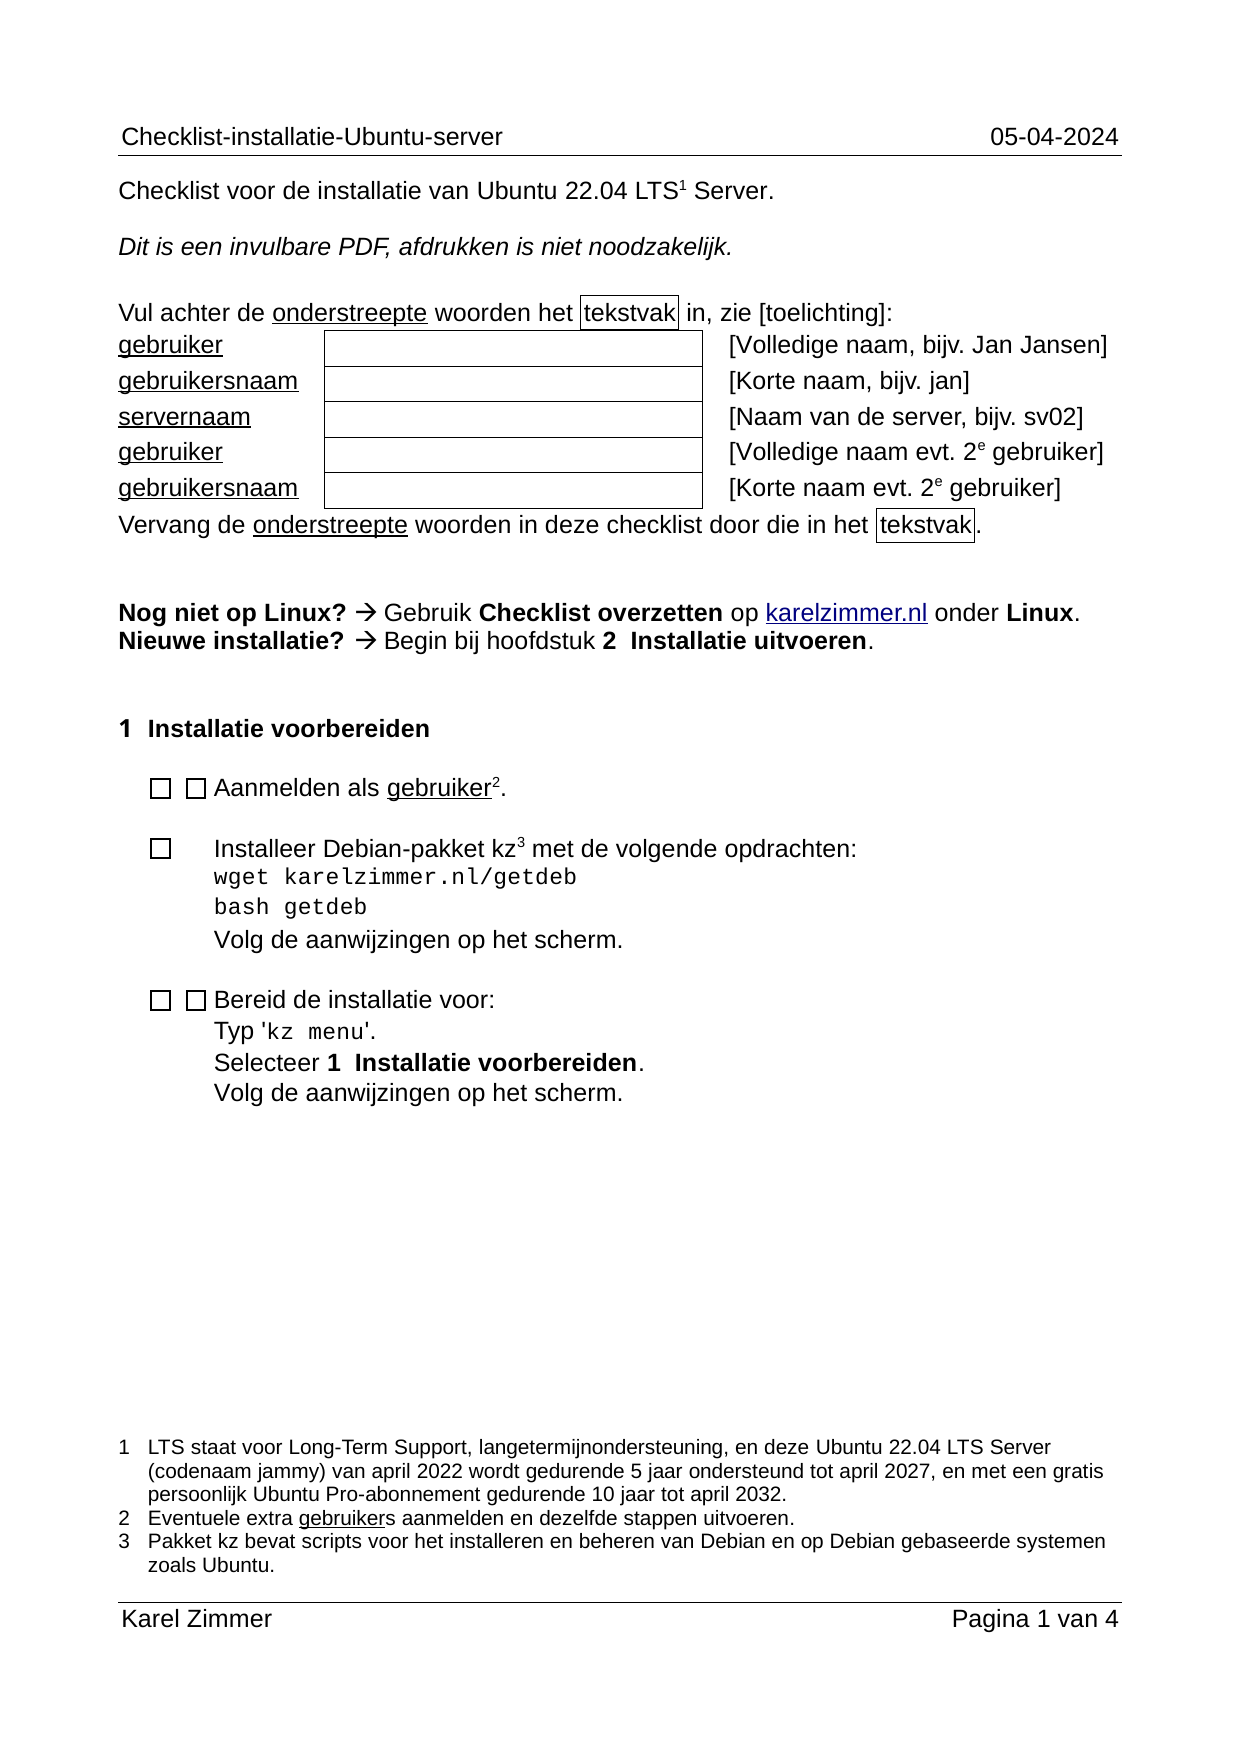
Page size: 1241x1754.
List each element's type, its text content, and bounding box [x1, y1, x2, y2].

text [Volledige naam evt. 2e gebruiker] [703, 437, 1122, 472]
table_cell [177, 834, 213, 864]
table_cell [118, 1048, 142, 1078]
table_cell [142, 955, 177, 985]
table_cell [142, 1048, 177, 1078]
table_cell Installeer Debian-pakket kz met de volgende opdrachten: [213, 834, 1122, 864]
table_cell [177, 925, 213, 955]
text [Naam van de server, bijv. sv02] [703, 401, 1122, 437]
table_cell [118, 894, 142, 924]
text gebruikersnaam [118, 366, 324, 401]
text Dit is een invulbare PDF, afdrukken is niet noodzakelijk. [118, 233, 1122, 261]
table_cell [177, 803, 213, 834]
table_cell [142, 1016, 177, 1047]
text [Volledige naam, bijv. Jan Jansen] [703, 330, 1122, 366]
text GEBRUIKER [118, 330, 324, 366]
table_cell Typ 'kz menu'. [213, 1016, 1122, 1047]
table_cell bash getdeb [213, 894, 1122, 924]
table_cell [142, 894, 177, 924]
list Installatie voorbereiden [118, 711, 1122, 745]
text Vul achter de ONDERSTREEPTE woorden het [118, 295, 580, 330]
table_cell Volg de aanwijzingen op het scherm. [213, 925, 1122, 955]
table_cell [118, 925, 142, 955]
table_cell [142, 1078, 177, 1108]
table_cell [177, 985, 213, 1016]
table_cell Volg de aanwijzingen op het scherm. [213, 1078, 1122, 1108]
text Nog niet op Linux?  Gebruik Checklist overzetten op karelzimmer.nl onder Linux. [118, 599, 1122, 627]
table_cell wget karelzimmer.nl/getdeb [213, 864, 1122, 894]
table_cell [142, 925, 177, 955]
table_cell Selecteer 1 Installatie voorbereiden. [213, 1048, 1122, 1078]
table_cell [177, 955, 213, 985]
table_cell [213, 803, 1122, 834]
table_cell [118, 1078, 142, 1108]
text [Korte naam evt. 2e gebruiker] [703, 472, 1122, 508]
table_header [118, 773, 142, 803]
table_cell [142, 985, 177, 1016]
table_cell Bereid de installatie voor: [213, 985, 1122, 1016]
table_cell [177, 1048, 213, 1078]
text Nieuwe installatie?  Begin bij hoofdstuk 2 Installatie uitvoeren. [118, 627, 1122, 655]
table_cell [142, 864, 177, 894]
text tekstvak [877, 509, 974, 542]
text serverNAAM [118, 401, 324, 437]
text in, zie [toelichting]: [679, 295, 1122, 330]
table_cell [177, 894, 213, 924]
table_cell [118, 1016, 142, 1047]
table_cell [118, 985, 142, 1016]
text LTS staat voor Long-Term Support, langetermijnondersteuning, en deze Ubuntu 22.04 LTS Server (codenaam jammy) van april 2022 wordt gedurende 5 jaar ondersteund tot april 2027, en met een gratis persoonlijk Ubuntu Pro-abonnement gedurende 10 jaar tot april 2032. [118, 1436, 1122, 1506]
text tekstvak [581, 296, 678, 329]
table_header [177, 773, 213, 803]
table_cell [118, 803, 142, 834]
table_cell [142, 803, 177, 834]
table_cell [118, 834, 142, 864]
table_cell [118, 864, 142, 894]
table_cell [177, 864, 213, 894]
text [Korte naam, bijv. jan] [703, 366, 1122, 401]
text . [975, 508, 1122, 543]
table_cell [177, 1016, 213, 1047]
text Vervang de ONDERSTREEPTE woorden in deze checklist door die in het [118, 508, 876, 543]
text GEBRUIKER [118, 437, 324, 472]
table_cell [213, 955, 1122, 985]
table_cell [142, 834, 177, 864]
table_cell [118, 955, 142, 985]
table_header [142, 773, 177, 803]
table_header Aanmelden als gebruiker. [213, 773, 1122, 803]
text GEBRUIKERSNaaM [118, 472, 324, 508]
table_cell [177, 1078, 213, 1108]
text Checklist voor de installatie van Ubuntu 22.04 LTS Server. [118, 177, 1122, 205]
